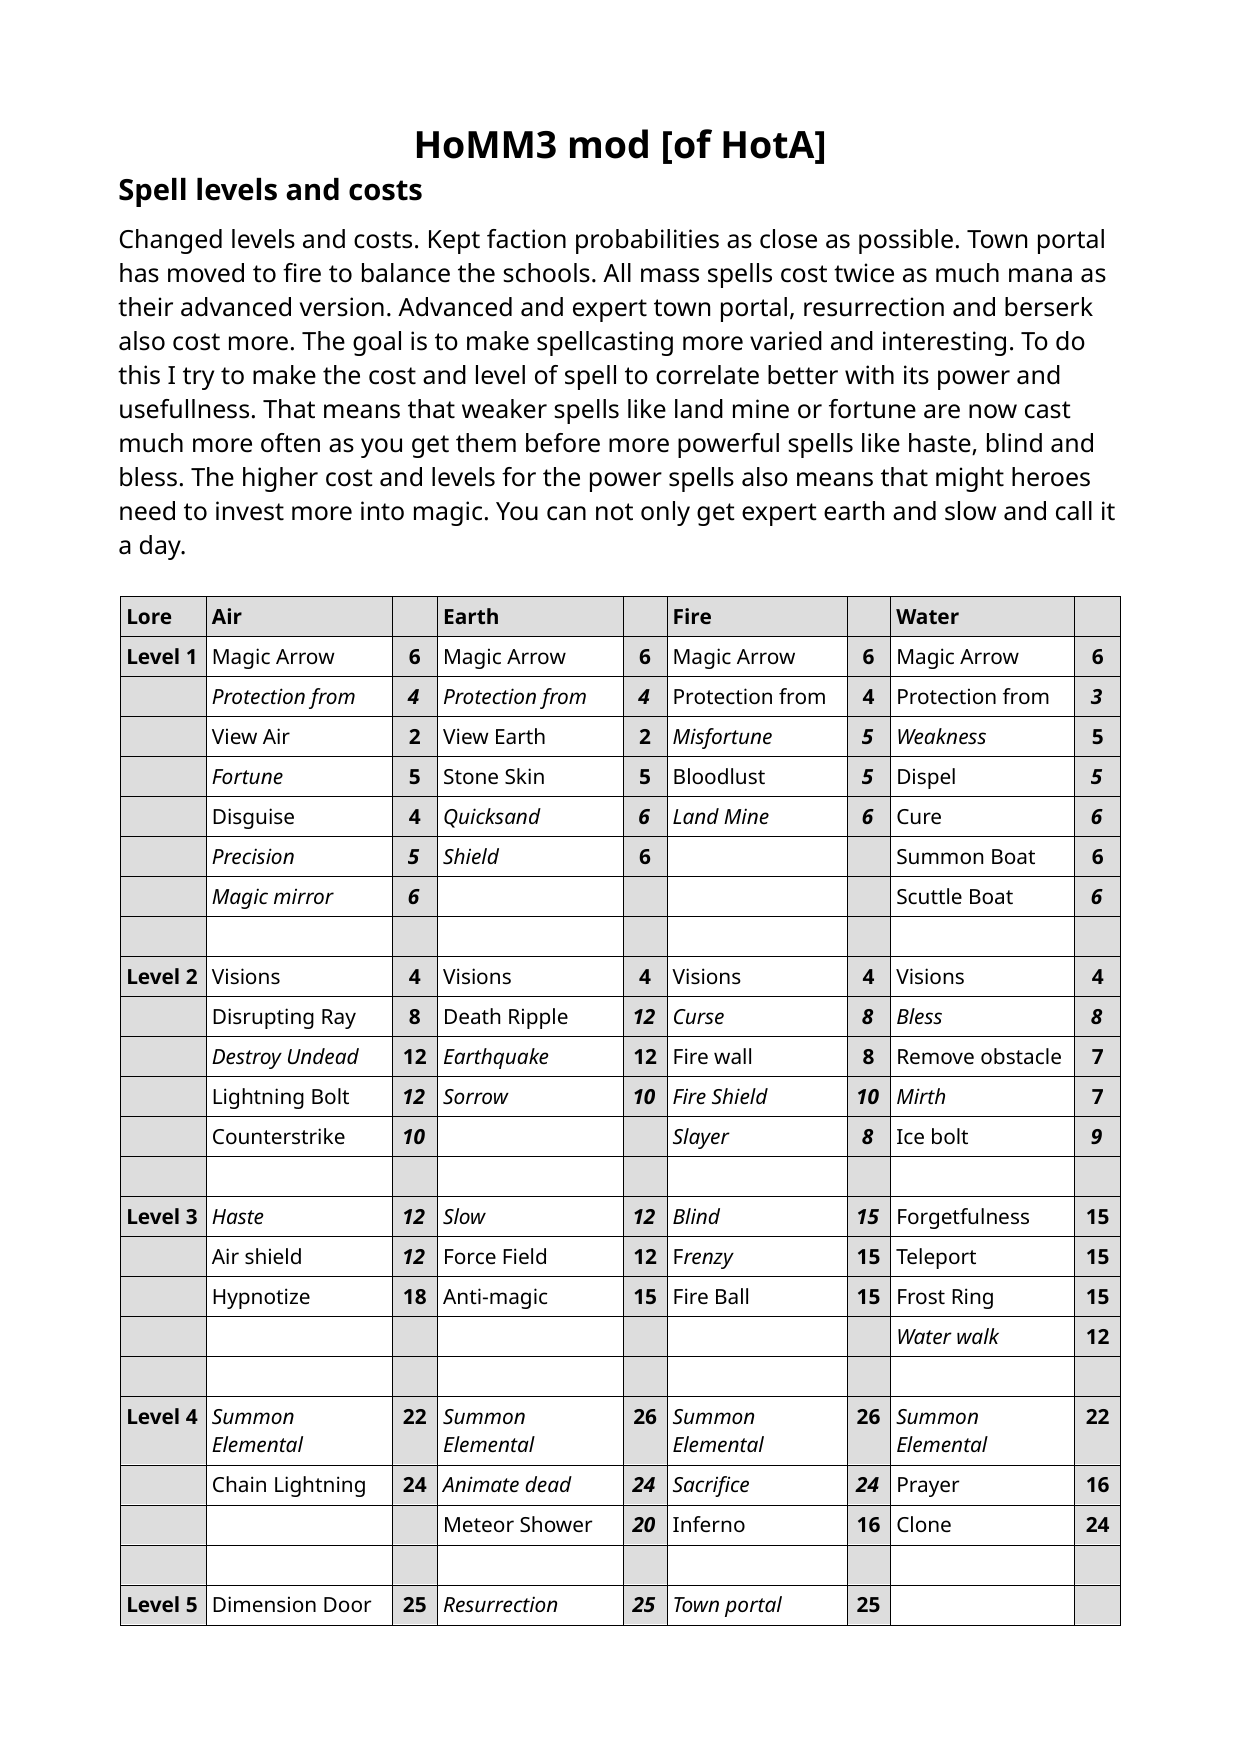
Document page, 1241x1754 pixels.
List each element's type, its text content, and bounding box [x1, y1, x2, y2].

table_cell Fire wall [668, 1037, 847, 1076]
table_cell [121, 837, 206, 876]
text Spell levels and costs [118, 169, 1122, 209]
table_cell Level 3 [121, 1197, 206, 1236]
table_cell Magic Arrow [438, 637, 623, 676]
table_cell [393, 1546, 437, 1584]
table_cell Water walk [891, 1317, 1074, 1356]
table_cell [121, 717, 206, 756]
table_cell Mirth [891, 1077, 1074, 1116]
table_cell [207, 1157, 392, 1196]
table_cell Weakness [891, 717, 1074, 756]
table_cell Dispel [891, 757, 1074, 796]
table_cell Clone [891, 1506, 1074, 1544]
table_header Water [891, 597, 1074, 636]
table_cell 25 [848, 1586, 890, 1624]
table_cell 15 [848, 1277, 890, 1316]
table_cell [393, 1157, 437, 1196]
table_cell 9 [1075, 1117, 1120, 1156]
table_cell Town portal [668, 1586, 847, 1624]
table_cell 6 [1075, 877, 1120, 916]
table_cell 6 [1075, 837, 1120, 876]
table_cell [121, 1546, 206, 1584]
table_cell Counterstrike [207, 1117, 392, 1156]
text Changed levels and costs. Kept faction probabilities as close as possible. Town portal has moved to fire to balance the schools. All mass spells cost twice as much mana as their advanced version. Advanced and expert town portal, resurrection and berserk also cost more. The goal is to make spellcasting more varied and interesting. To do this I try to make the cost and level of spell to correlate better with its power and usefullness. That means that weaker spells like land mine or fortune are now cast much more often as you get them before more powerful spells like haste, blind and bless. The higher cost and levels for the power spells also means that might heroes need to invest more into magic. You can not only get expert earth and slow and call it a day. [118, 221, 1122, 562]
table_cell 2 [624, 717, 667, 756]
table_cell [891, 1546, 1074, 1584]
table_cell Hypnotize [207, 1277, 392, 1316]
table_cell [121, 1277, 206, 1316]
table_cell 12 [393, 1237, 437, 1276]
table_cell [668, 1157, 847, 1196]
table_cell 12 [393, 1037, 437, 1076]
table_cell [121, 797, 206, 836]
table_cell 8 [848, 1037, 890, 1076]
table_cell Disrupting Ray [207, 997, 392, 1036]
table_cell 25 [393, 1586, 437, 1624]
table_cell 25 [624, 1586, 667, 1624]
table_cell 10 [393, 1117, 437, 1156]
table_cell 24 [624, 1466, 667, 1504]
table_cell [668, 1357, 847, 1396]
table_cell Meteor Shower [438, 1506, 623, 1544]
table_cell 8 [393, 997, 437, 1036]
table_cell 5 [624, 757, 667, 796]
table_cell 15 [848, 1197, 890, 1236]
table_cell 4 [393, 797, 437, 836]
table_cell [848, 877, 890, 916]
table_cell 18 [393, 1277, 437, 1316]
table_cell [121, 917, 206, 956]
table_cell 26 [624, 1397, 667, 1464]
table_cell 8 [848, 1117, 890, 1156]
table_cell Frenzy [668, 1237, 847, 1276]
table_cell [121, 1157, 206, 1196]
table_cell Haste [207, 1197, 392, 1236]
table_cell [891, 917, 1074, 956]
table_cell Earthquake [438, 1037, 623, 1076]
table_cell 24 [848, 1466, 890, 1504]
table_cell 6 [393, 637, 437, 676]
table_cell Shield [438, 837, 623, 876]
table_cell [438, 1357, 623, 1396]
table_cell Frost Ring [891, 1277, 1074, 1316]
table_cell Sacrifice [668, 1466, 847, 1504]
table_cell Ice bolt [891, 1117, 1074, 1156]
table_cell [668, 917, 847, 956]
table_cell 6 [1075, 797, 1120, 836]
table_cell 5 [393, 837, 437, 876]
table_cell 12 [624, 1237, 667, 1276]
table_cell Summon Elemental [438, 1397, 623, 1464]
table_cell 10 [624, 1077, 667, 1116]
table_cell [668, 837, 847, 876]
table_cell 4 [848, 957, 890, 996]
table_cell Destroy Undead [207, 1037, 392, 1076]
text HoMM3 mod [of HotA] [118, 118, 1122, 169]
table_cell 4 [393, 957, 437, 996]
table_cell 4 [393, 677, 437, 716]
table_cell 15 [624, 1277, 667, 1316]
table_cell Bless [891, 997, 1074, 1036]
table_cell Level 2 [121, 957, 206, 996]
table_header Fire [668, 597, 847, 636]
table_header Earth [438, 597, 623, 636]
table_cell [1075, 1546, 1120, 1584]
table_cell [207, 1506, 392, 1544]
table_cell Protection from [891, 677, 1074, 716]
table_cell Animate dead [438, 1466, 623, 1504]
table_cell 6 [848, 797, 890, 836]
table_cell 12 [624, 1197, 667, 1236]
table_cell [438, 1546, 623, 1584]
table_cell 6 [624, 837, 667, 876]
table_cell 2 [393, 717, 437, 756]
table_cell Death Ripple [438, 997, 623, 1036]
table_cell 22 [1075, 1397, 1120, 1464]
table_cell [207, 917, 392, 956]
table_cell Fortune [207, 757, 392, 796]
table_cell [848, 1546, 890, 1584]
table_cell Level 4 [121, 1397, 206, 1464]
table_cell 15 [1075, 1277, 1120, 1316]
table_cell Precision [207, 837, 392, 876]
table_cell [121, 1237, 206, 1276]
table_cell [624, 1317, 667, 1356]
table_cell Air shield [207, 1237, 392, 1276]
table_cell Dimension Door [207, 1586, 392, 1624]
table_cell 24 [393, 1466, 437, 1504]
table_cell Bloodlust [668, 757, 847, 796]
table_cell [121, 997, 206, 1036]
table_cell [1075, 917, 1120, 956]
table_cell 4 [848, 677, 890, 716]
table_header Lore [121, 597, 206, 636]
table_cell [207, 1317, 392, 1356]
table_cell [121, 1077, 206, 1116]
table_cell Level 5 [121, 1586, 206, 1624]
table_cell Fire Shield [668, 1077, 847, 1116]
table_cell Magic mirror [207, 877, 392, 916]
table_header [848, 597, 890, 636]
table_cell Summon Elemental [891, 1397, 1074, 1464]
table_cell 24 [1075, 1506, 1120, 1544]
table_cell [624, 1157, 667, 1196]
table_cell 5 [393, 757, 437, 796]
table_cell 6 [624, 637, 667, 676]
table_cell 4 [624, 957, 667, 996]
table_cell [121, 877, 206, 916]
table_cell [121, 1117, 206, 1156]
table_cell [393, 1317, 437, 1356]
table_cell [848, 1317, 890, 1356]
table_cell Summon Elemental [207, 1397, 392, 1464]
table_cell [1075, 1157, 1120, 1196]
table_cell [121, 1317, 206, 1356]
table_cell 15 [848, 1237, 890, 1276]
table_cell View Earth [438, 717, 623, 756]
table_cell Visions [207, 957, 392, 996]
table_cell 6 [848, 637, 890, 676]
table_cell [1075, 1586, 1120, 1624]
table_cell Fire Ball [668, 1277, 847, 1316]
table_cell [438, 1317, 623, 1356]
table_cell 8 [1075, 997, 1120, 1036]
table_cell Magic Arrow [891, 637, 1074, 676]
table_cell [624, 1357, 667, 1396]
table_cell 6 [624, 797, 667, 836]
table_cell [438, 917, 623, 956]
table_cell 5 [848, 757, 890, 796]
table_cell Prayer [891, 1466, 1074, 1504]
table_cell [624, 877, 667, 916]
table_cell Misfortune [668, 717, 847, 756]
table_cell [121, 1357, 206, 1396]
table_cell 26 [848, 1397, 890, 1464]
table_cell Slayer [668, 1117, 847, 1156]
table_cell Cure [891, 797, 1074, 836]
table_cell Quicksand [438, 797, 623, 836]
table_cell 5 [1075, 757, 1120, 796]
table_cell [891, 1586, 1074, 1624]
table_cell [438, 1157, 623, 1196]
table_cell Curse [668, 997, 847, 1036]
table_cell Magic Arrow [207, 637, 392, 676]
table_cell Protection from [438, 677, 623, 716]
table_cell Visions [891, 957, 1074, 996]
table_cell Scuttle Boat [891, 877, 1074, 916]
table_cell [121, 1506, 206, 1544]
table_cell 20 [624, 1506, 667, 1544]
table_cell 12 [1075, 1317, 1120, 1356]
table_cell Inferno [668, 1506, 847, 1544]
table_cell 12 [393, 1077, 437, 1116]
table_cell Visions [438, 957, 623, 996]
table_cell Blind [668, 1197, 847, 1236]
table_cell [121, 1037, 206, 1076]
table_cell 5 [848, 717, 890, 756]
table_cell 4 [624, 677, 667, 716]
table_cell [624, 917, 667, 956]
table_cell 6 [1075, 637, 1120, 676]
table_cell [121, 677, 206, 716]
table_cell Forgetfulness [891, 1197, 1074, 1236]
table_header [393, 597, 437, 636]
table_cell [121, 757, 206, 796]
table_cell Force Field [438, 1237, 623, 1276]
table_cell Magic Arrow [668, 637, 847, 676]
table_cell 16 [848, 1506, 890, 1544]
table_cell [624, 1117, 667, 1156]
table_cell 5 [1075, 717, 1120, 756]
table_cell Disguise [207, 797, 392, 836]
table_cell [121, 1466, 206, 1504]
table_cell [1075, 1357, 1120, 1396]
table_cell [891, 1357, 1074, 1396]
table_cell [848, 917, 890, 956]
table_cell Protection from [207, 677, 392, 716]
table_cell 12 [624, 997, 667, 1036]
table_cell Stone Skin [438, 757, 623, 796]
table_cell [848, 1357, 890, 1396]
table_cell Sorrow [438, 1077, 623, 1116]
table_cell Summon Elemental [668, 1397, 847, 1464]
table_header [624, 597, 667, 636]
table_cell 6 [393, 877, 437, 916]
table_header [1075, 597, 1120, 636]
table_cell 4 [1075, 957, 1120, 996]
table_cell [668, 877, 847, 916]
table_cell 10 [848, 1077, 890, 1116]
table_cell 8 [848, 997, 890, 1036]
table_cell [438, 1117, 623, 1156]
table_cell Protection from [668, 677, 847, 716]
table_cell [393, 1357, 437, 1396]
table_cell [668, 1317, 847, 1356]
table_cell Remove obstacle [891, 1037, 1074, 1076]
table_cell 15 [1075, 1237, 1120, 1276]
table_cell 16 [1075, 1466, 1120, 1504]
table_cell Teleport [891, 1237, 1074, 1276]
table_cell 15 [1075, 1197, 1120, 1236]
table_cell [438, 877, 623, 916]
table_cell Visions [668, 957, 847, 996]
table_cell 22 [393, 1397, 437, 1464]
table_cell 7 [1075, 1037, 1120, 1076]
table_cell Chain Lightning [207, 1466, 392, 1504]
table_cell Resurrection [438, 1586, 623, 1624]
table_cell [848, 837, 890, 876]
table_header Air [207, 597, 392, 636]
table_cell Lightning Bolt [207, 1077, 392, 1116]
table_cell [848, 1157, 890, 1196]
table_cell 12 [624, 1037, 667, 1076]
table_cell 3 [1075, 677, 1120, 716]
table_cell Land Mine [668, 797, 847, 836]
table_cell [393, 1506, 437, 1544]
table_cell [624, 1546, 667, 1584]
table_cell 7 [1075, 1077, 1120, 1116]
table_cell [891, 1157, 1074, 1196]
table_cell [207, 1546, 392, 1584]
table_cell Level 1 [121, 637, 206, 676]
table_cell [393, 917, 437, 956]
table_cell [207, 1357, 392, 1396]
table_cell Summon Boat [891, 837, 1074, 876]
table_cell 12 [393, 1197, 437, 1236]
table_cell Anti-magic [438, 1277, 623, 1316]
table_cell Slow [438, 1197, 623, 1236]
table_cell [668, 1546, 847, 1584]
table_cell View Air [207, 717, 392, 756]
